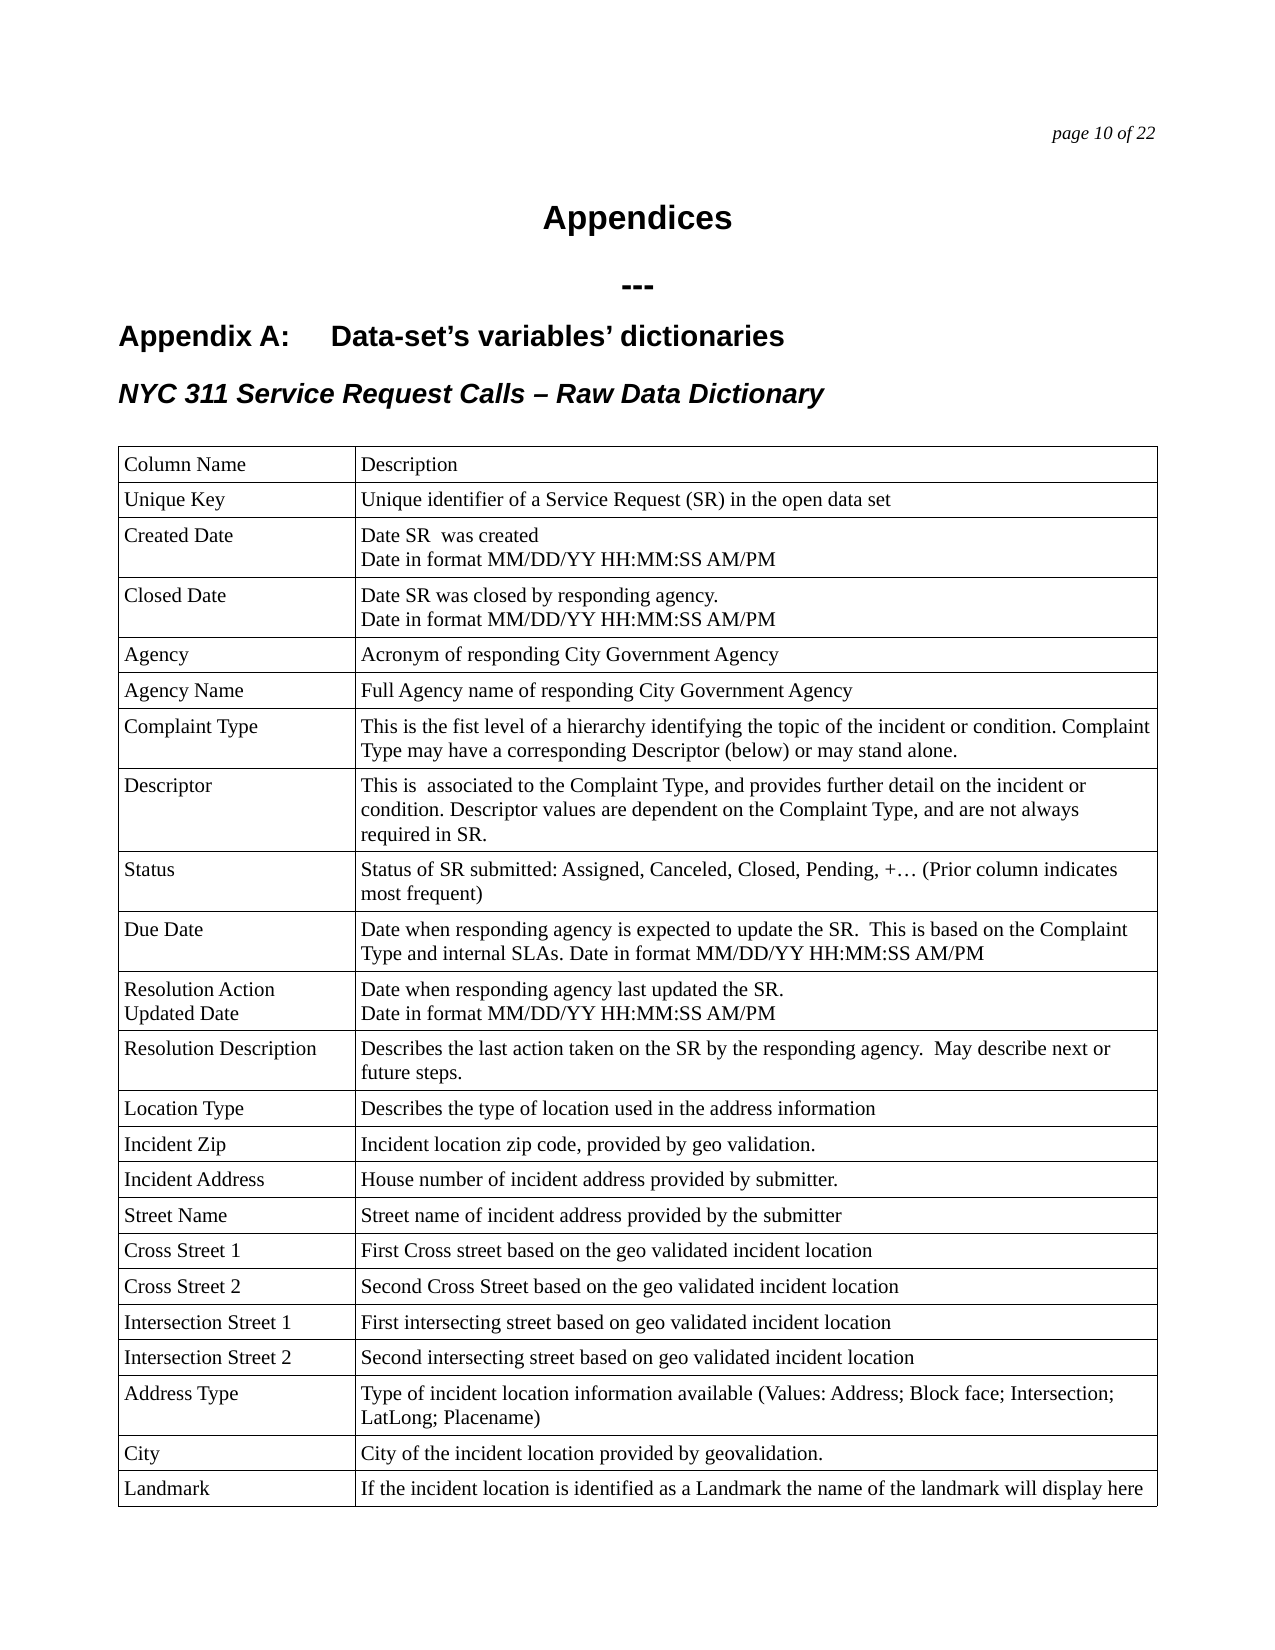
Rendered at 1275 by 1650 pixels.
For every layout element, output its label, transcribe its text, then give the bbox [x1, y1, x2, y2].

table_cell Cross Street 2 [119, 1269, 355, 1304]
table_cell Second Cross Street based on the geo validated incident location [356, 1269, 1157, 1304]
table_cell Resolution Action Updated Date [119, 972, 355, 1030]
table_cell Due Date [119, 912, 355, 971]
table_cell Complaint Type [119, 709, 355, 767]
table_cell Intersection Street 2 [119, 1340, 355, 1375]
table_cell Date SR was created Date in format MM/DD/YY HH:MM:SS AM/PM [356, 518, 1157, 577]
table_cell First Cross street based on the geo validated incident location [356, 1234, 1157, 1268]
table_cell Closed Date [119, 578, 355, 637]
table_cell Incident Zip [119, 1127, 355, 1161]
table_cell Full Agency name of responding City Government Agency [356, 673, 1157, 708]
subtitle Appendices [118, 198, 1157, 237]
table_cell Location Type [119, 1091, 355, 1126]
table_header Column Name [119, 447, 355, 482]
table_cell This is associated to the Complaint Type, and provides further detail on the incident or condition. Descriptor values are dependent on the Complaint Type, and are not always required in SR. [356, 769, 1157, 851]
table_cell Acronym of responding City Government Agency [356, 638, 1157, 672]
table_cell Unique Key [119, 483, 355, 517]
table_cell Status [119, 852, 355, 911]
table_cell Street name of incident address provided by the submitter [356, 1198, 1157, 1232]
table_cell Incident Address [119, 1162, 355, 1197]
table_cell Street Name [119, 1198, 355, 1232]
subtitle Appendix A: Data-set’s variables’ dictionaries [118, 318, 1157, 352]
table_cell Type of incident location information available (Values: Address; Block face; Intersection; LatLong; Placename) [356, 1376, 1157, 1435]
table_cell City [119, 1436, 355, 1470]
table_cell Address Type [119, 1376, 355, 1435]
table_cell Date when responding agency last updated the SR. Date in format MM/DD/YY HH:MM:SS AM/PM [356, 972, 1157, 1030]
table_cell First intersecting street based on geo validated incident location [356, 1305, 1157, 1339]
table_cell Status of SR submitted: Assigned, Canceled, Closed, Pending, +… (Prior column indicates most frequent) [356, 852, 1157, 911]
table_cell Created Date [119, 518, 355, 577]
table_cell Second intersecting street based on geo validated incident location [356, 1340, 1157, 1375]
table_cell Describes the type of location used in the address information [356, 1091, 1157, 1126]
table_cell If the incident location is identified as a Landmark the name of the landmark will display here [356, 1471, 1157, 1506]
table_cell Describes the last action taken on the SR by the responding agency. May describe next or future steps. [356, 1031, 1157, 1090]
table_cell This is the fist level of a hierarchy identifying the topic of the incident or condition. Complaint Type may have a corresponding Descriptor (below) or may stand alone. [356, 709, 1157, 767]
table_cell Resolution Description [119, 1031, 355, 1090]
table_cell City of the incident location provided by geovalidation. [356, 1436, 1157, 1470]
table_cell Cross Street 1 [119, 1234, 355, 1268]
table_cell Descriptor [119, 769, 355, 851]
table_cell Agency [119, 638, 355, 672]
table_header Description [356, 447, 1157, 482]
table_cell Incident location zip code, provided by geo validation. [356, 1127, 1157, 1161]
table_cell Unique identifier of a Service Request (SR) in the open data set [356, 483, 1157, 517]
subtitle NYC 311 Service Request Calls – Raw Data Dictionary [118, 377, 1157, 409]
table_cell Agency Name [119, 673, 355, 708]
table_cell Landmark [119, 1471, 355, 1506]
table_cell Date when responding agency is expected to update the SR. This is based on the Complaint Type and internal SLAs. Date in format MM/DD/YY HH:MM:SS AM/PM [356, 912, 1157, 971]
table_cell House number of incident address provided by submitter. [356, 1162, 1157, 1197]
table_cell Date SR was closed by responding agency. Date in format MM/DD/YY HH:MM:SS AM/PM [356, 578, 1157, 637]
text --- [118, 265, 1157, 304]
table_cell Intersection Street 1 [119, 1305, 355, 1339]
